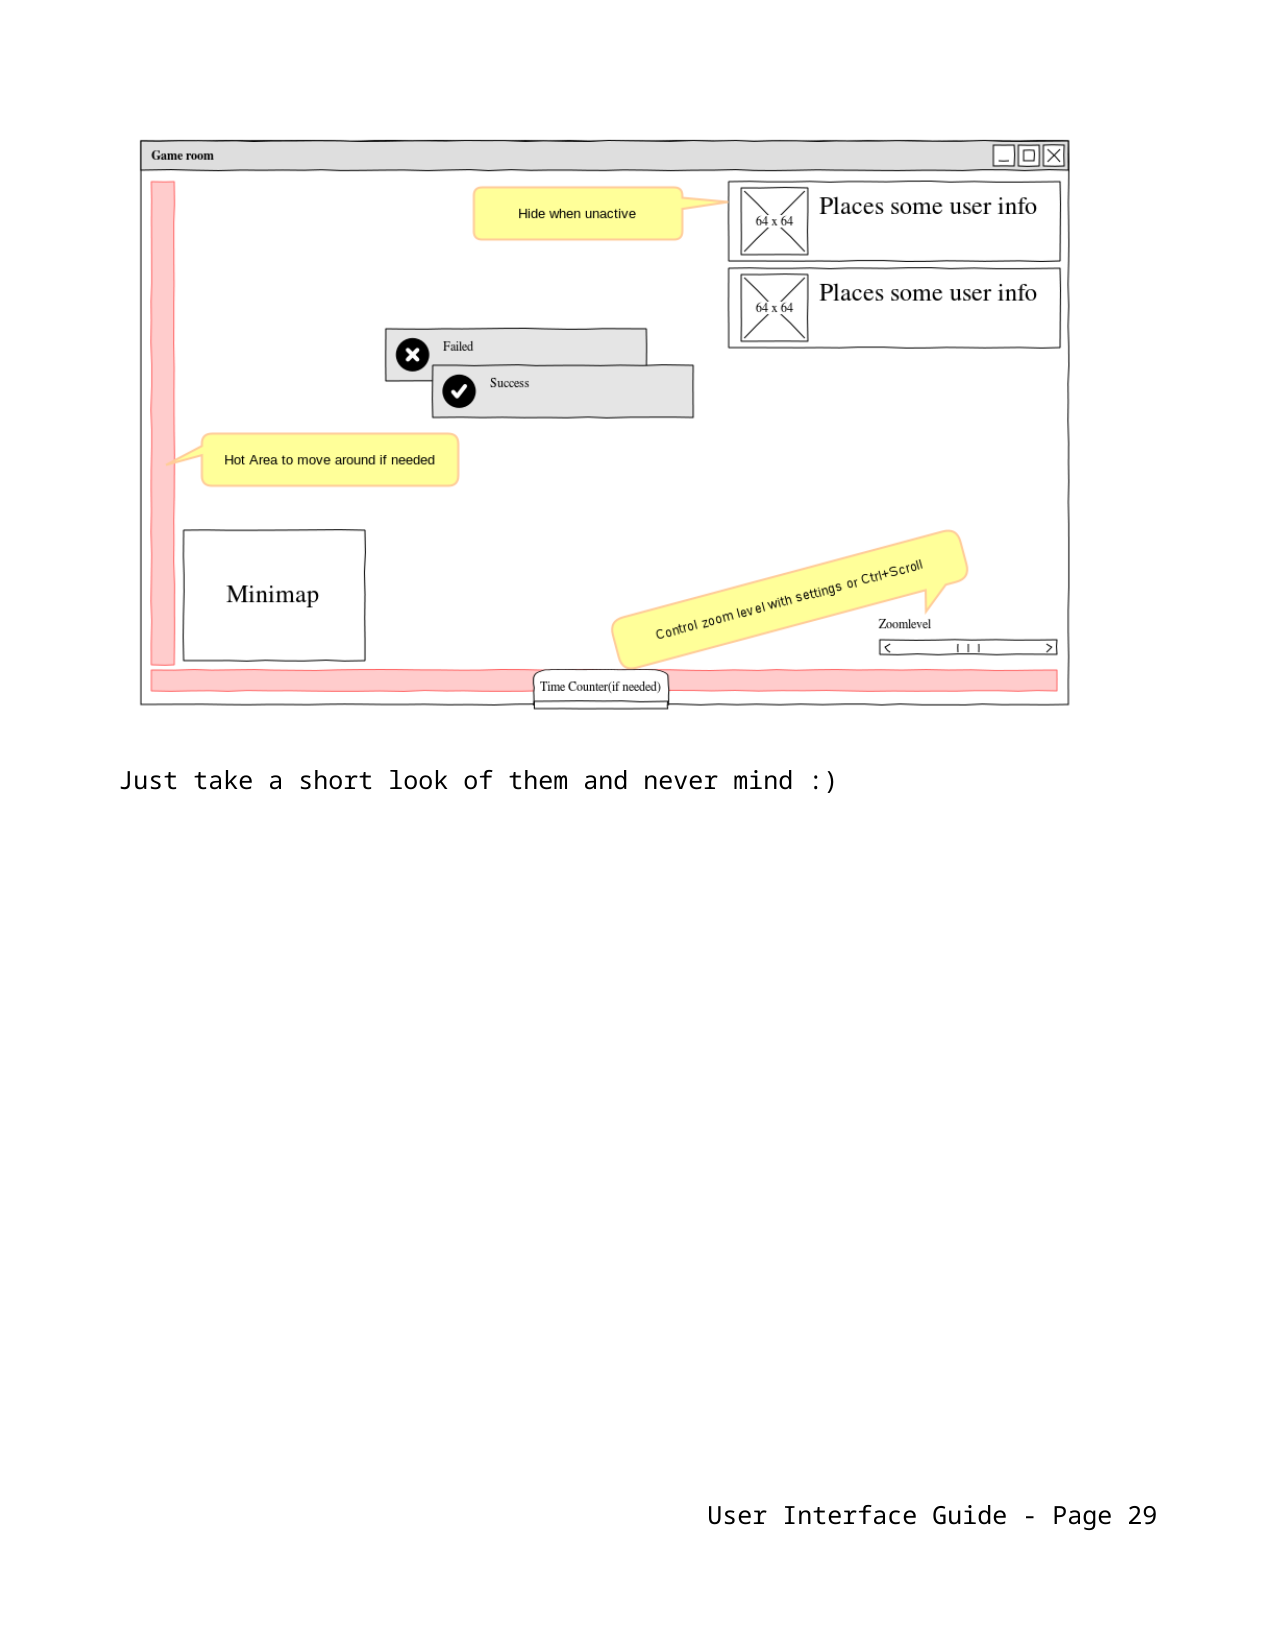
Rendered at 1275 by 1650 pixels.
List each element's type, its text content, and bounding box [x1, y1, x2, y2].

picture [118, 118, 1157, 717]
text Just take a short look of them and never mind :) [118, 763, 1157, 797]
